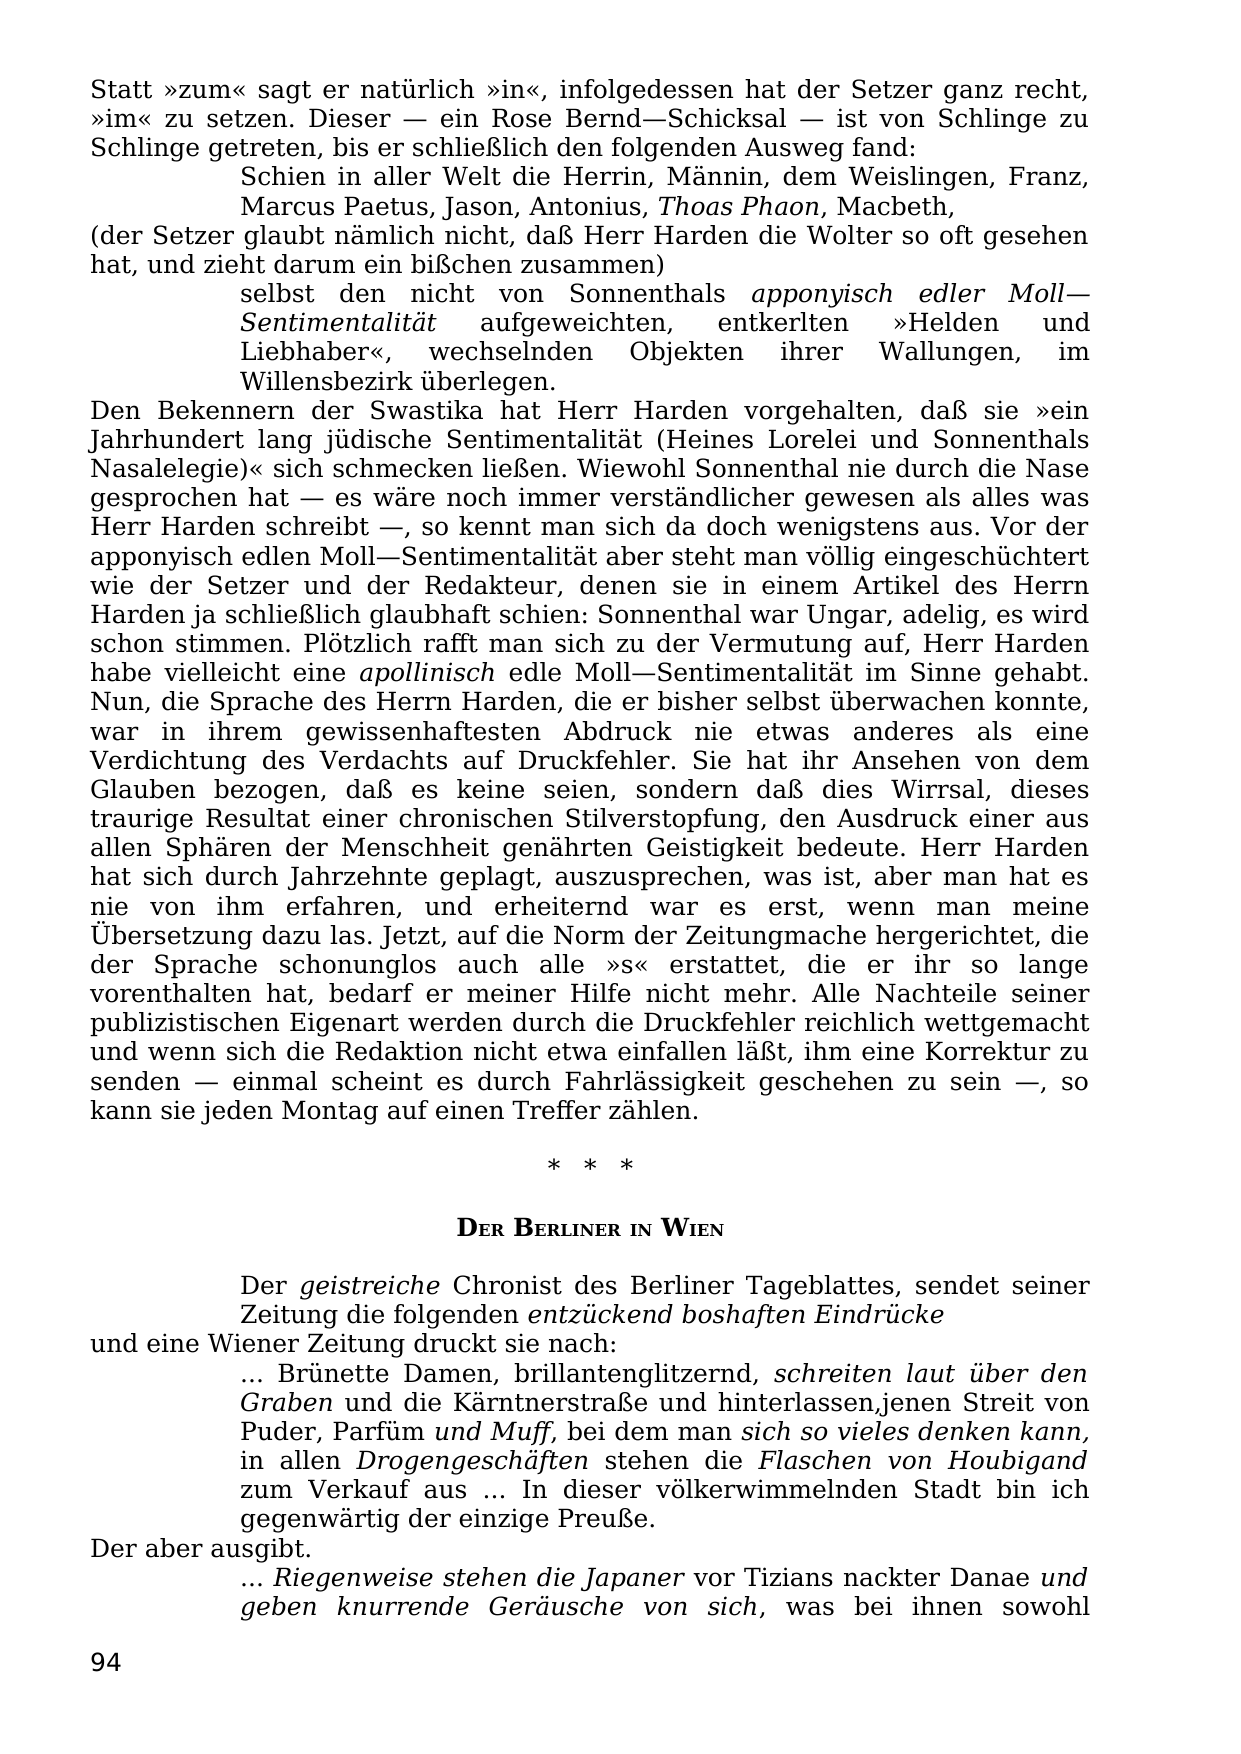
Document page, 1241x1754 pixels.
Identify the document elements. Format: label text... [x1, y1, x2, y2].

text ... Riegenweise stehen die Japaner vor Tizians nackter Danae und geben knurrende Geräusche von sich, was bei ihnen sowohl [240, 1563, 1091, 1621]
text und eine Wiener Zeitung druckt sie nach: [90, 1329, 1091, 1359]
text ... Brünette Damen, brillantenglitzernd, schreiten laut über den Graben und die Kärntnerstraße und hinterlassen,jenen Streit von Puder, Parfüm und Muff, bei dem man sich so vieles denken kann, in allen Drogengeschäften stehen die Flaschen von Houbigand zum Verkauf aus ... In dieser völkerwimmelnden Stadt bin ich gegenwärtig der einzige Preuße. [240, 1359, 1091, 1534]
text Der geistreiche Chronist des Berliner Tageblattes, sendet seiner Zeitung die folgenden entzückend boshaften Eindrücke [240, 1271, 1091, 1329]
text Schien in aller Welt die Herrin, Männin, dem Weislingen, Franz, Marcus Paetus, Jason, Antonius, Thoas Phaon, Macbeth, [240, 162, 1091, 221]
text Der Berliner in Wien [90, 1213, 1091, 1242]
text Statt »zum« sagt er natürlich »in«, infolgedessen hat der Setzer ganz recht, »im« zu setzen. Dieser — ein Rose Bernd—Schicksal — ist von Schlinge zu Schlinge getreten, bis er schließlich den folgenden Ausweg fand: [90, 75, 1091, 162]
text (der Setzer glaubt nämlich nicht, daß Herr Harden die Wolter so oft gesehen hat, und zieht darum ein bißchen zusammen) [90, 221, 1091, 279]
text Den Bekennern der Swastika hat Herr Harden vorgehalten, daß sie »ein Jahrhundert lang jüdische Sentimentalität (Heines Lorelei und Sonnenthals Nasalelegie)« sich schmecken ließen. Wiewohl Sonnenthal nie durch die Nase gesprochen hat — es wäre noch immer verständlicher gewesen als alles was Herr Harden schreibt —, so kennt man sich da doch wenigstens aus. Vor der apponyisch edlen Moll—Sentimentalität aber steht man völlig eingeschüchtert wie der Setzer und der Redakteur, denen sie in einem Artikel des Herrn Harden ja schließlich glaubhaft schien: Sonnenthal war Ungar, adelig, es wird schon stimmen. Plötzlich rafft man sich zu der Vermutung auf, Herr Harden habe vielleicht eine apollinisch edle Moll—Sentimentalität im Sinne gehabt. Nun, die Sprache des Herrn Harden, die er bisher selbst überwachen konnte, war in ihrem gewissenhaftesten Abdruck nie etwas anderes als eine Verdichtung des Verdachts auf Druckfehler. Sie hat ihr Ansehen von dem Glauben bezogen, daß es keine seien, sondern daß dies Wirrsal, dieses traurige Resultat einer chronischen Stilverstopfung, den Ausdruck einer aus allen Sphären der Menschheit genährten Geistigkeit bedeute. Herr Harden hat sich durch Jahrzehnte geplagt, auszusprechen, was ist, aber man hat es nie von ihm erfahren, und erheiternd war es erst, wenn man meine Übersetzung dazu las. Jetzt, auf die Norm der Zeitungmache hergerichtet, die der Sprache schonunglos auch alle »s« erstattet, die er ihr so lange vorenthalten hat, bedarf er meiner Hilfe nicht mehr. Alle Nachteile seiner publizistischen Eigenart werden durch die Druckfehler reichlich wettgemacht und wenn sich die Redaktion nicht etwa einfallen läßt, ihm eine Korrektur zu senden — einmal scheint es durch Fahrlässigkeit geschehen zu sein —, so kann sie jeden Montag auf einen Treffer zählen. [90, 396, 1091, 1125]
text selbst den nicht von Sonnenthals apponyisch edler Moll—Sentimentalität aufgeweichten, entkerlten »Helden und Liebhaber«, wechselnden Objekten ihrer Wallungen, im Willensbezirk überlegen. [240, 279, 1091, 396]
text Der aber ausgibt. [90, 1534, 1091, 1563]
text * * * [90, 1154, 1091, 1183]
